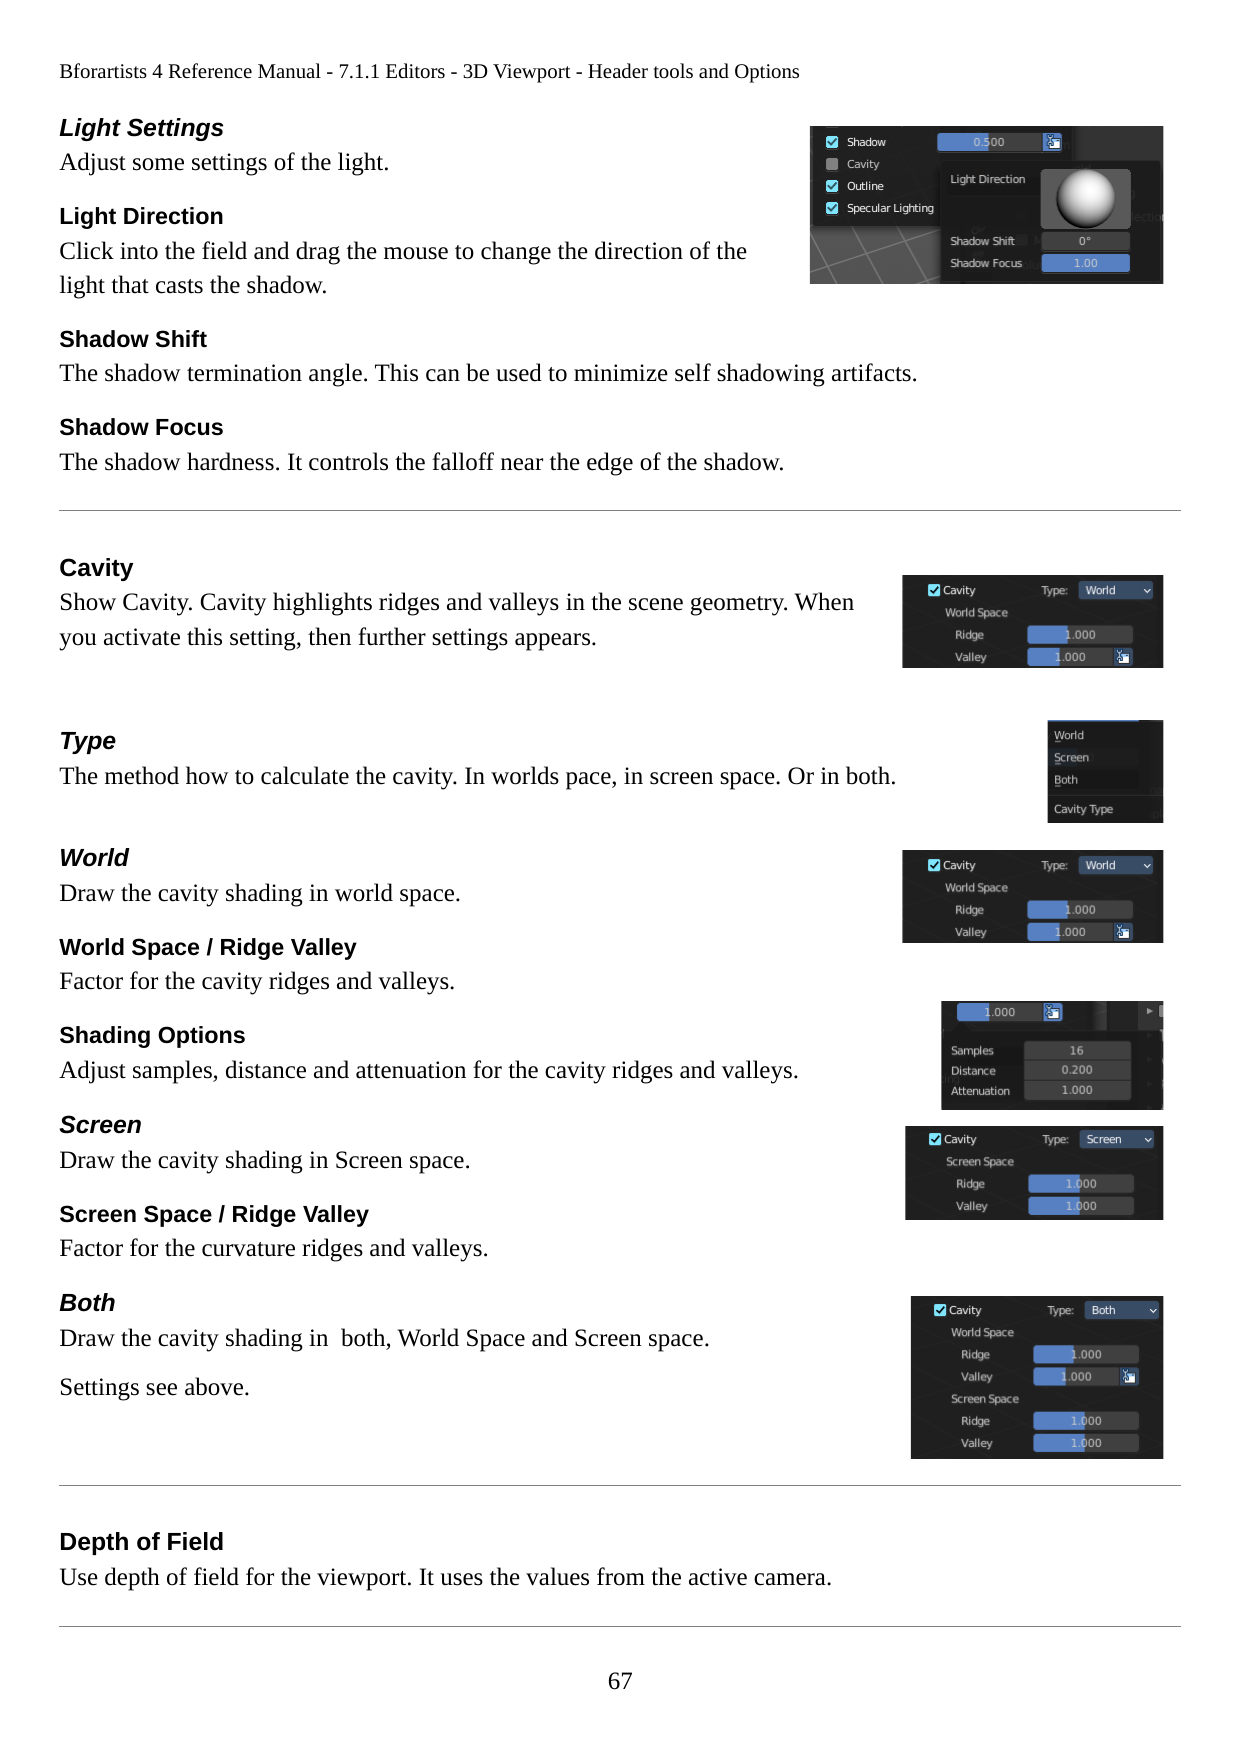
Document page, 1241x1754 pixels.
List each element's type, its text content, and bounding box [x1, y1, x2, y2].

text Draw the cavity shading in world space. [59, 878, 902, 907]
text The shadow termination angle. This can be used to minimize self shadowing artifacts. [59, 358, 1181, 387]
text The method how to calculate the cavity. In worlds pace, in screen space. Or in both. [59, 761, 1047, 790]
picture [941, 1001, 1164, 1110]
subtitle Light Settings [59, 113, 1181, 141]
text Adjust samples, distance and attenuation for the cavity ridges and valleys. [59, 1055, 941, 1083]
picture [902, 850, 1164, 943]
text Factor for the cavity ridges and valleys. [59, 966, 1181, 995]
text Factor for the curvature ridges and valleys. [59, 1233, 1181, 1262]
text [1164, 1372, 1181, 1401]
text Settings see above. [59, 1372, 910, 1401]
subtitle Type [59, 726, 1047, 755]
text Adjust some settings of the light. [59, 147, 809, 176]
subtitle Cavity [59, 553, 1181, 581]
subtitle Light Direction [59, 203, 809, 229]
picture [809, 126, 1164, 284]
subtitle World [59, 843, 1181, 872]
picture [1047, 720, 1164, 823]
subtitle Screen Space / Ridge Valley [59, 1200, 1181, 1227]
subtitle World Space / Ridge Valley [59, 933, 1181, 960]
subtitle Screen [59, 1110, 1181, 1139]
subtitle Depth of Field [59, 1527, 1181, 1556]
subtitle Shadow Shift [59, 326, 1181, 352]
text Click into the field and drag the mouse to change the direction of the light that casts the shadow. [59, 236, 1181, 299]
picture [910, 1296, 1164, 1459]
picture [902, 575, 1164, 668]
subtitle [1164, 726, 1181, 755]
text Show Cavity. Cavity highlights ridges and valleys in the scene geometry. When you activate this setting, then further settings appears. [59, 587, 902, 651]
subtitle Shading Options [59, 1022, 941, 1048]
subtitle [1164, 1022, 1181, 1048]
text Draw the cavity shading in both, World Space and Screen space. [59, 1323, 910, 1352]
text The shadow hardness. It controls the falloff near the edge of the shadow. [59, 447, 1181, 476]
subtitle [1164, 203, 1181, 229]
subtitle Shadow Focus [59, 414, 1181, 441]
text Use depth of field for the viewport. It uses the values from the active camera. [59, 1562, 1181, 1591]
picture [905, 1126, 1164, 1220]
subtitle Both [59, 1288, 1181, 1317]
text Draw the cavity shading in Screen space. [59, 1145, 905, 1174]
